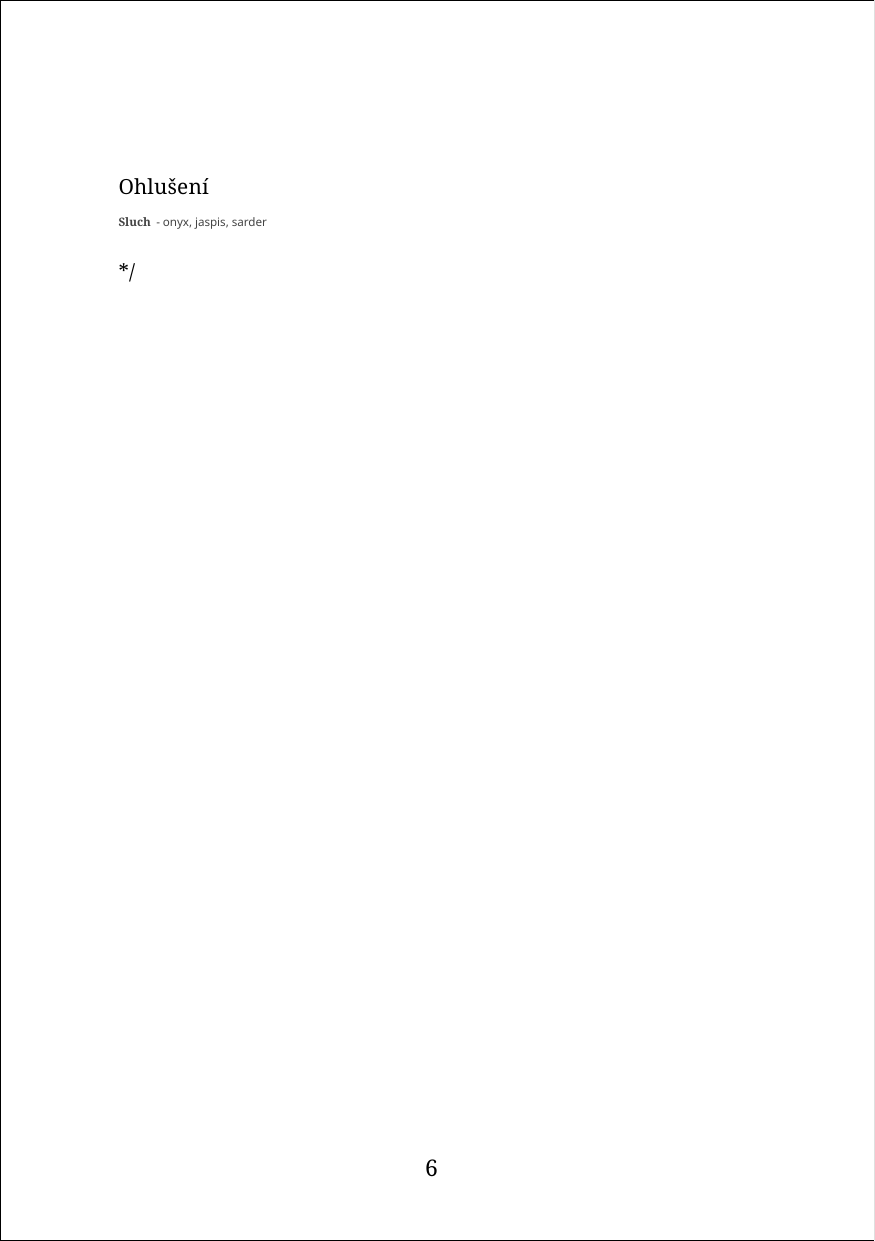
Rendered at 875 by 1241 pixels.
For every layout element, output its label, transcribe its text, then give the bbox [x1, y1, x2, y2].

text Ohlušení Sluch - onyx, jaspis, sarder [118, 172, 756, 232]
text */ [118, 257, 756, 286]
